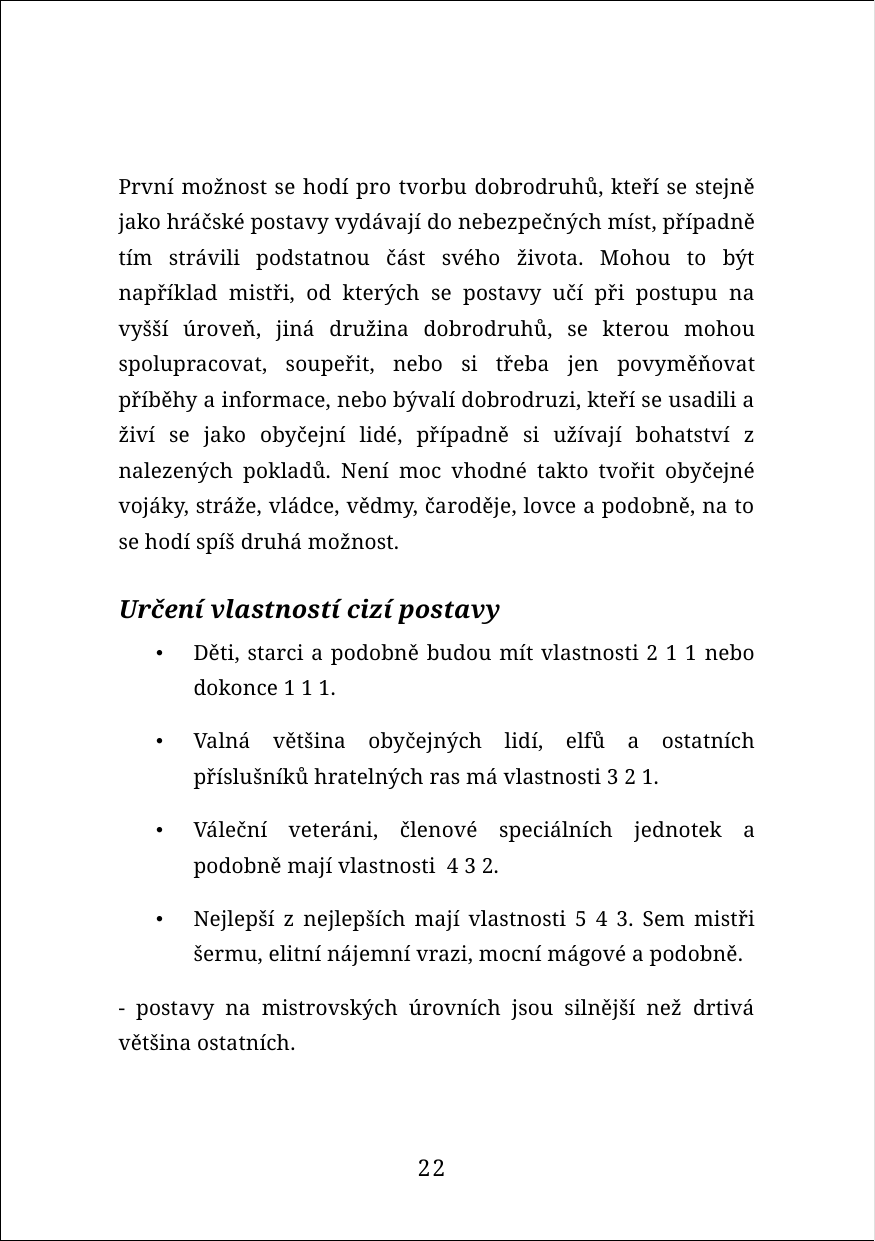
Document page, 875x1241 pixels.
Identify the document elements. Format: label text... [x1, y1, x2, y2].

text První možnost se hodí pro tvorbu dobrodruhů, kteří se stejně jako hráčské postavy vydávají do nebezpečných míst, případně tím strávili podstatnou část svého života. Mohou to být například mistři, od kterých se postavy učí při postupu na vyšší úroveň, jiná družina dobrodruhů, se kterou mohou spolupracovat, soupeřit, nebo si třeba jen povyměňovat příběhy a informace, nebo bývalí dobrodruzi, kteří se usadili a živí se jako obyčejní lidé, případně si užívají bohatství z nalezených pokladů. Není moc vhodné takto tvořit obyčejné vojáky, stráže, vládce, vědmy, čaroděje, lovce a podobně, na to se hodí spíš druhá možnost. [118, 172, 756, 555]
list Děti, starci a podobně budou mít vlastnosti 2 1 1 nebo dokonce 1 1 1. [156, 638, 756, 702]
subtitle Určení vlastností cizí postavy [118, 592, 756, 626]
list Valná většina obyčejných lidí, elfů a ostatních příslušníků hratelných ras má vlastnosti 3 2 1. [156, 727, 756, 791]
text - postavy na mistrovských úrovních jsou silnější než drtivá většina ostatních. [118, 993, 756, 1057]
list Nejlepší z nejlepších mají vlastnosti 5 4 3. Sem mistři šermu, elitní nájemní vrazi, mocní mágové a podobně. [156, 904, 756, 968]
list Váleční veteráni, členové speciálních jednotek a podobně mají vlastnosti 4 3 2. [156, 815, 756, 879]
